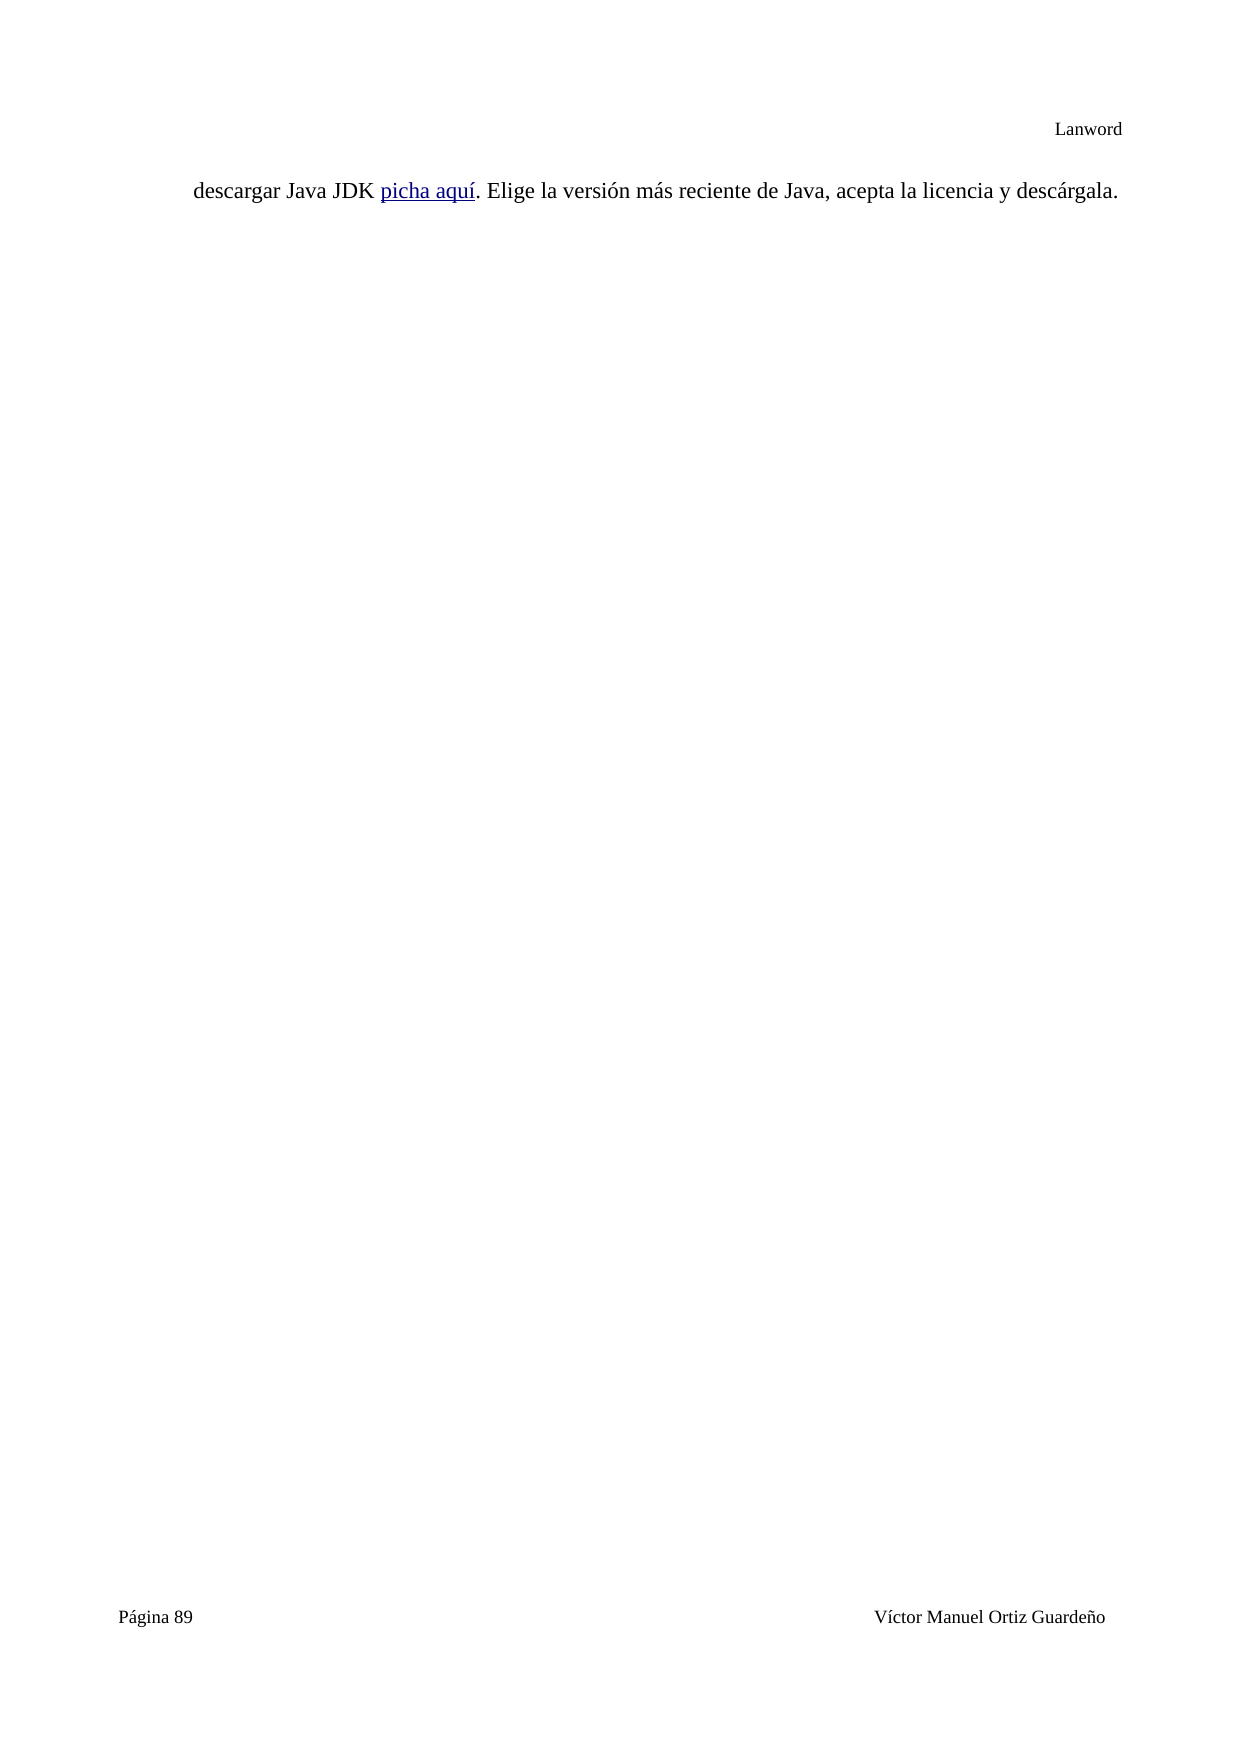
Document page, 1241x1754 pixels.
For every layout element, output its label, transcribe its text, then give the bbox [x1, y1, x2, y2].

list descargar Java JDK picha aquí. Elige la versión más reciente de Java, acepta la licencia y descárgala. [156, 177, 1122, 203]
